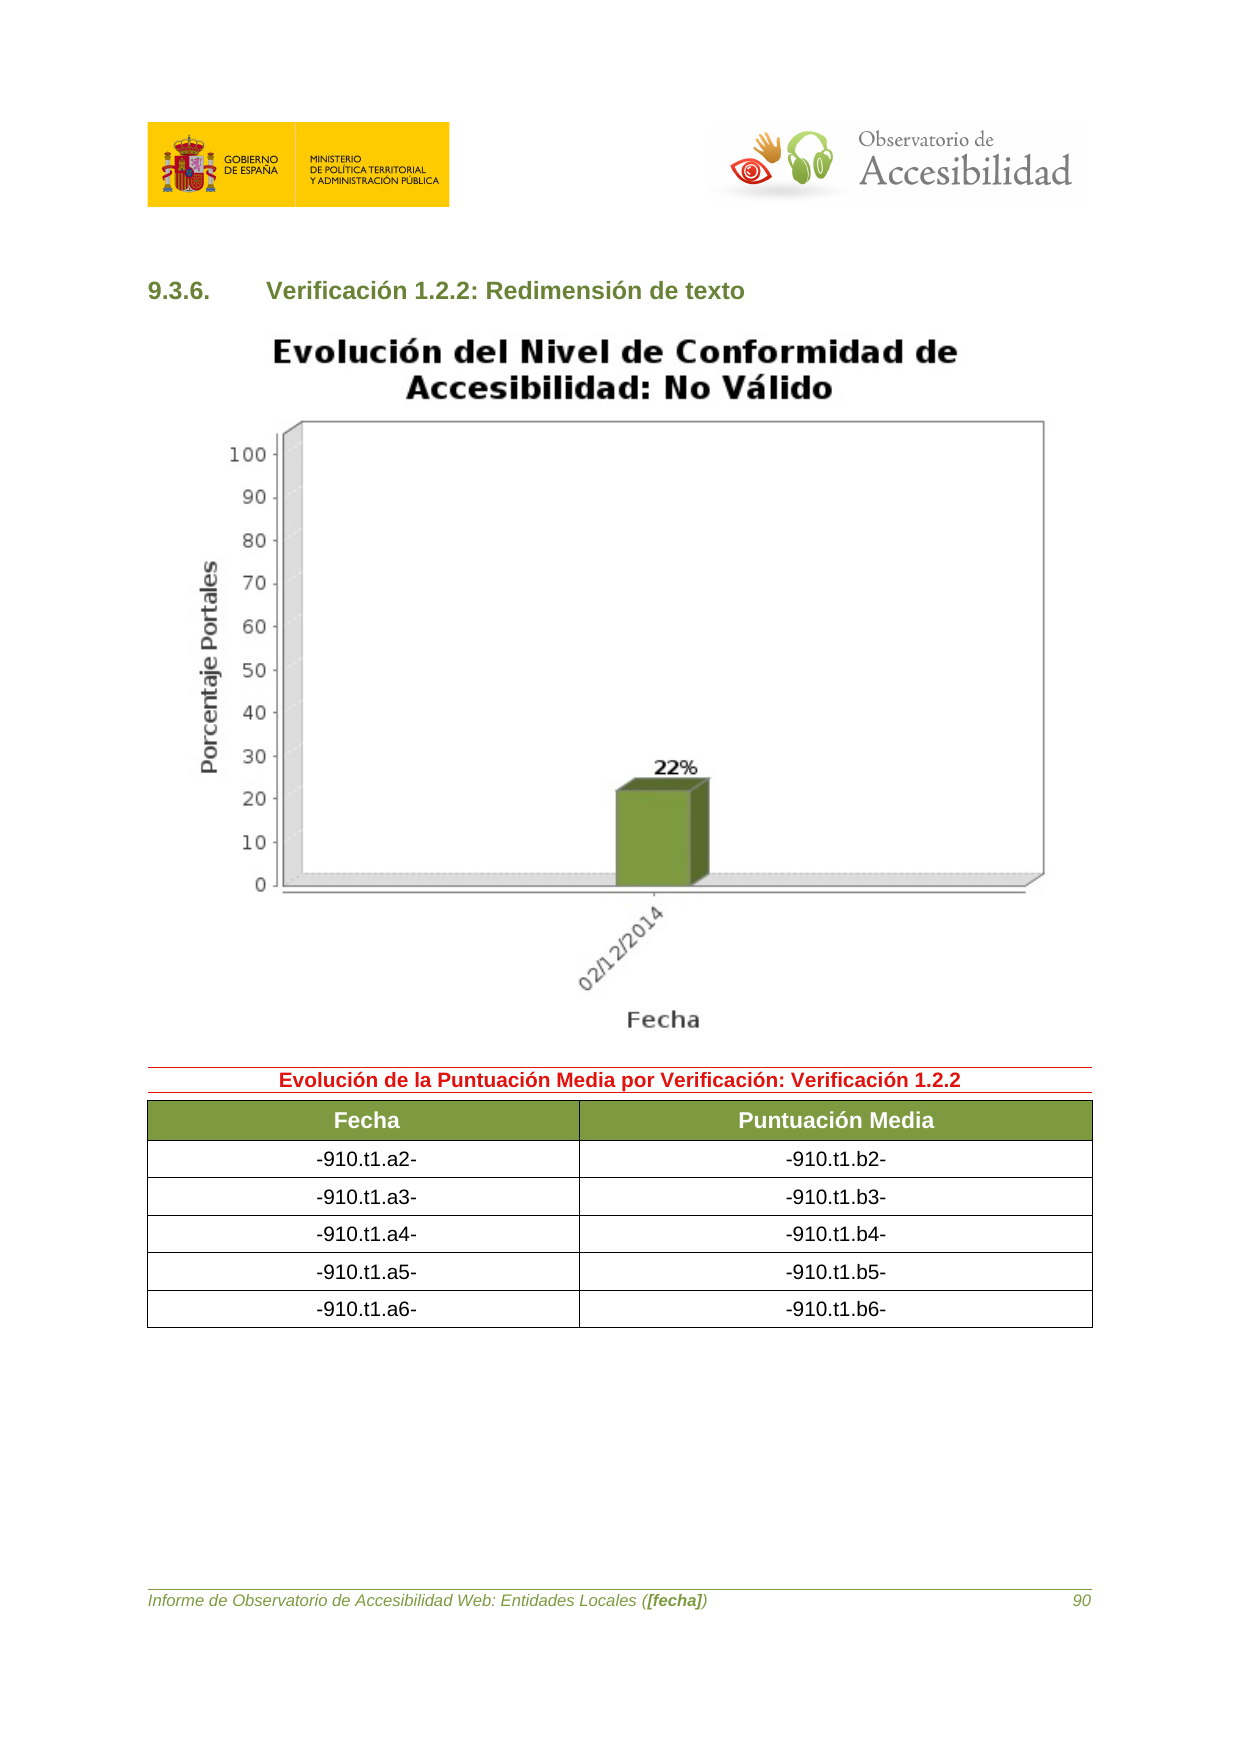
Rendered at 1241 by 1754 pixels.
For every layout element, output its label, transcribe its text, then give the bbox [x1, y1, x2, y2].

table_cell -910.t1.a6- [148, 1291, 579, 1327]
table_header Fecha [148, 1101, 579, 1140]
list Verificación 1.2.2: Redimensión de texto [148, 276, 1092, 304]
table_cell -910.t1.b4- [580, 1216, 1092, 1252]
table_cell -910.t1.b2- [580, 1141, 1092, 1177]
text Evolución de la Puntuación Media por Verificación: Verificación 1.2.2 [148, 1068, 1092, 1092]
table_cell -910.t1.a2- [148, 1141, 579, 1177]
table_cell -910.t1.b5- [580, 1253, 1092, 1290]
table_cell -910.t1.b6- [580, 1291, 1092, 1327]
table_cell -910.t1.a5- [148, 1253, 579, 1290]
table_cell -910.t1.a3- [148, 1178, 579, 1215]
table_cell -910.t1.b3- [580, 1178, 1092, 1215]
table_header Puntuación Media [580, 1101, 1092, 1140]
table_cell -910.t1.a4- [148, 1216, 579, 1252]
